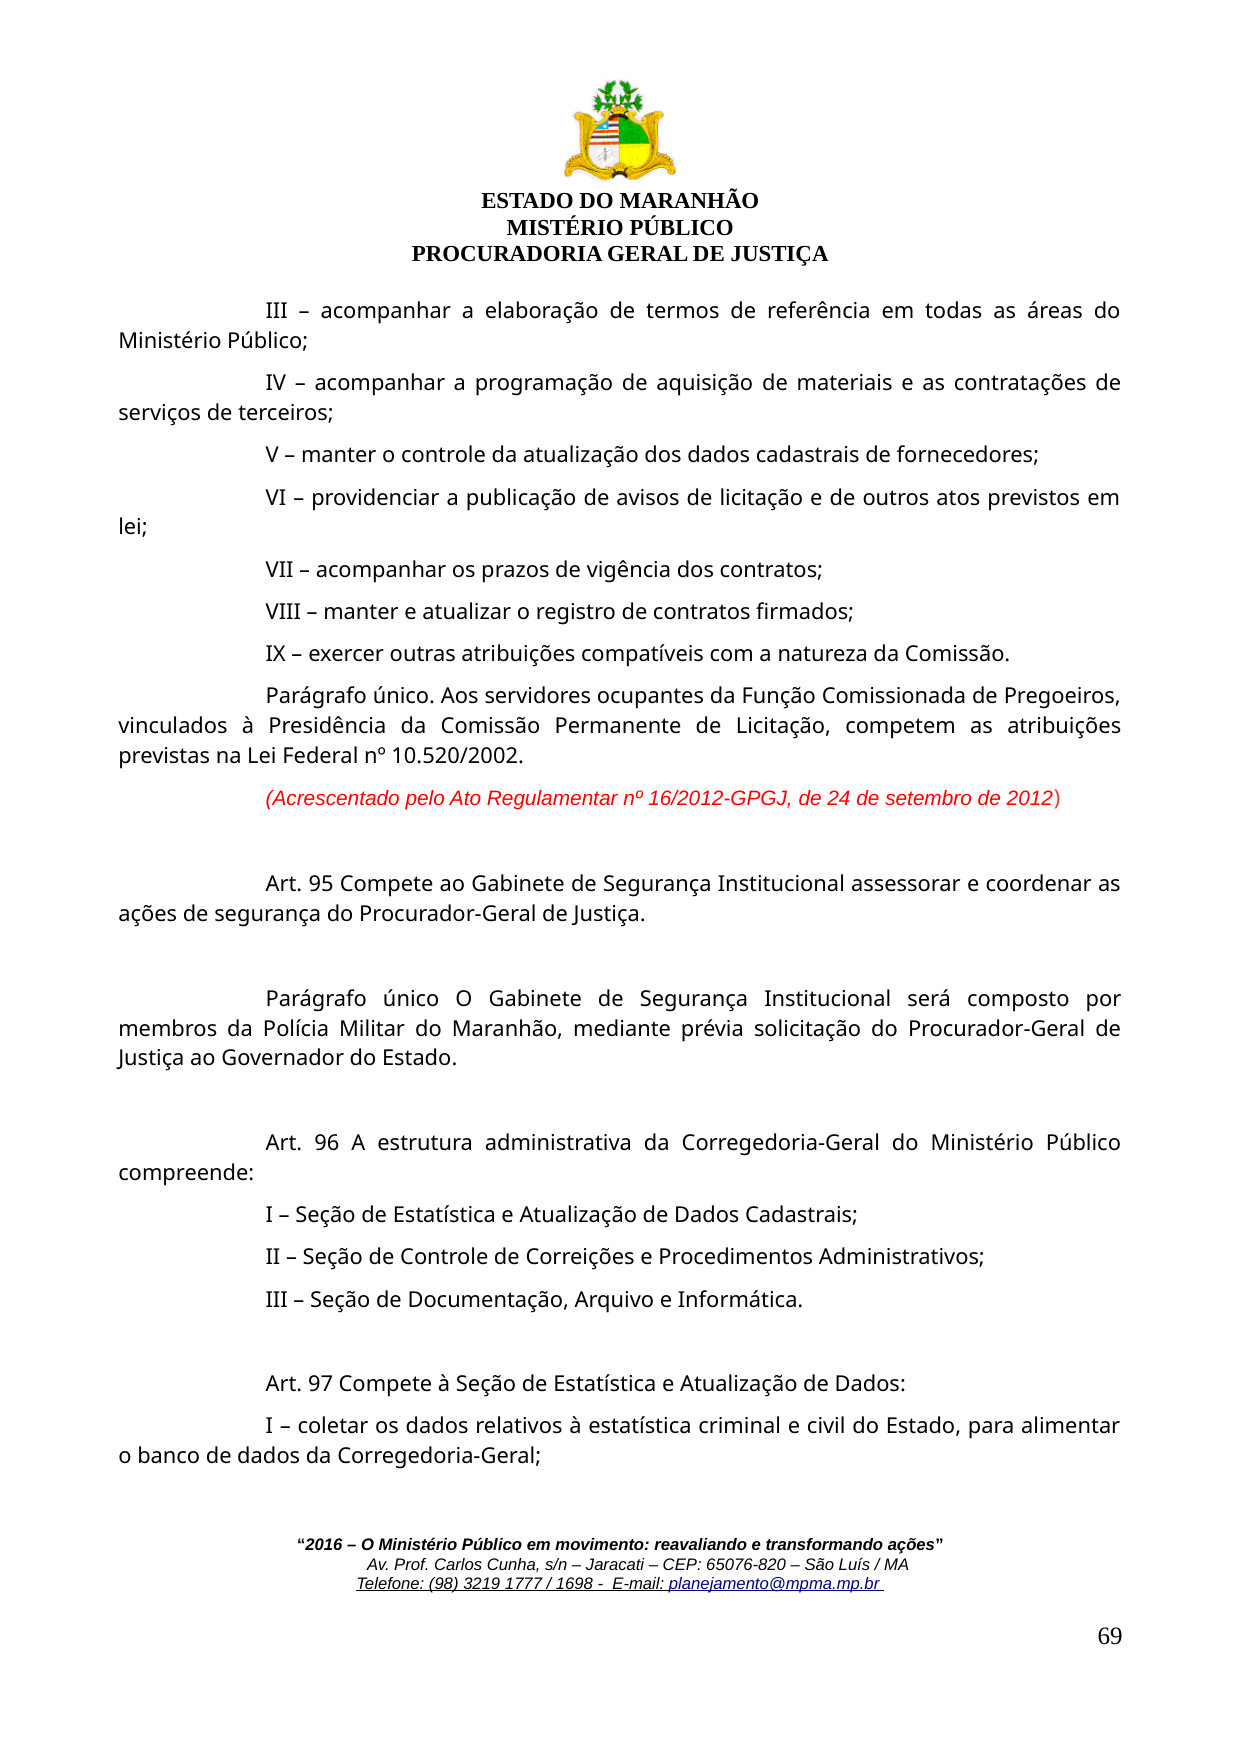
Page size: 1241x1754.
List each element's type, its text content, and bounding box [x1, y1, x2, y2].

text VI – providenciar a publicação de avisos de licitação e de outros atos previstos em lei; [118, 481, 1122, 541]
text Parágrafo único O Gabinete de Segurança Institucional será composto por membros da Polícia Militar do Maranhão, mediante prévia solicitação do Procurador-Geral de Justiça ao Governador do Estado. [118, 983, 1122, 1072]
text VIII – manter e atualizar o registro de contratos firmados; [118, 596, 1122, 626]
text III – acompanhar a elaboração de termos de referência em todas as áreas do Ministério Público; [118, 295, 1122, 354]
text IX – exercer outras atribuições compatíveis com a natureza da Comissão. [118, 638, 1122, 668]
text Art. 96 A estrutura administrativa da Corregedoria-Geral do Ministério Público compreende: [118, 1127, 1122, 1186]
text Parágrafo único. Aos servidores ocupantes da Função Comissionada de Pregoeiros, vinculados à Presidência da Comissão Permanente de Licitação, competem as atribuições previstas na Lei Federal nº 10.520/2002. [118, 680, 1122, 770]
text IV – acompanhar a programação de aquisição de materiais e as contratações de serviços de terceiros; [118, 367, 1122, 427]
text VII – acompanhar os prazos de vigência dos contratos; [118, 553, 1122, 583]
text II – Seção de Controle de Correições e Procedimentos Administrativos; [118, 1241, 1122, 1271]
list (Acrescentado pelo Ato Regulamentar nº 16/2012-GPGJ, de 24 de setembro de 2012) [118, 782, 1122, 812]
text V – manter o controle da atualização dos dados cadastrais de fornecedores; [118, 439, 1122, 469]
text I – Seção de Estatística e Atualização de Dados Cadastrais; [118, 1199, 1122, 1229]
text I – coletar os dados relativos à estatística criminal e civil do Estado, para alimentar o banco de dados da Corregedoria-Geral; [118, 1410, 1122, 1470]
text III – Seção de Documentação, Arquivo e Informática. [118, 1283, 1122, 1313]
text Art. 97 Compete à Seção de Estatística e Atualização de Dados: [118, 1368, 1122, 1398]
text Art. 95 Compete ao Gabinete de Segurança Institucional assessorar e coordenar as ações de segurança do Procurador-Geral de Justiça. [118, 868, 1122, 928]
